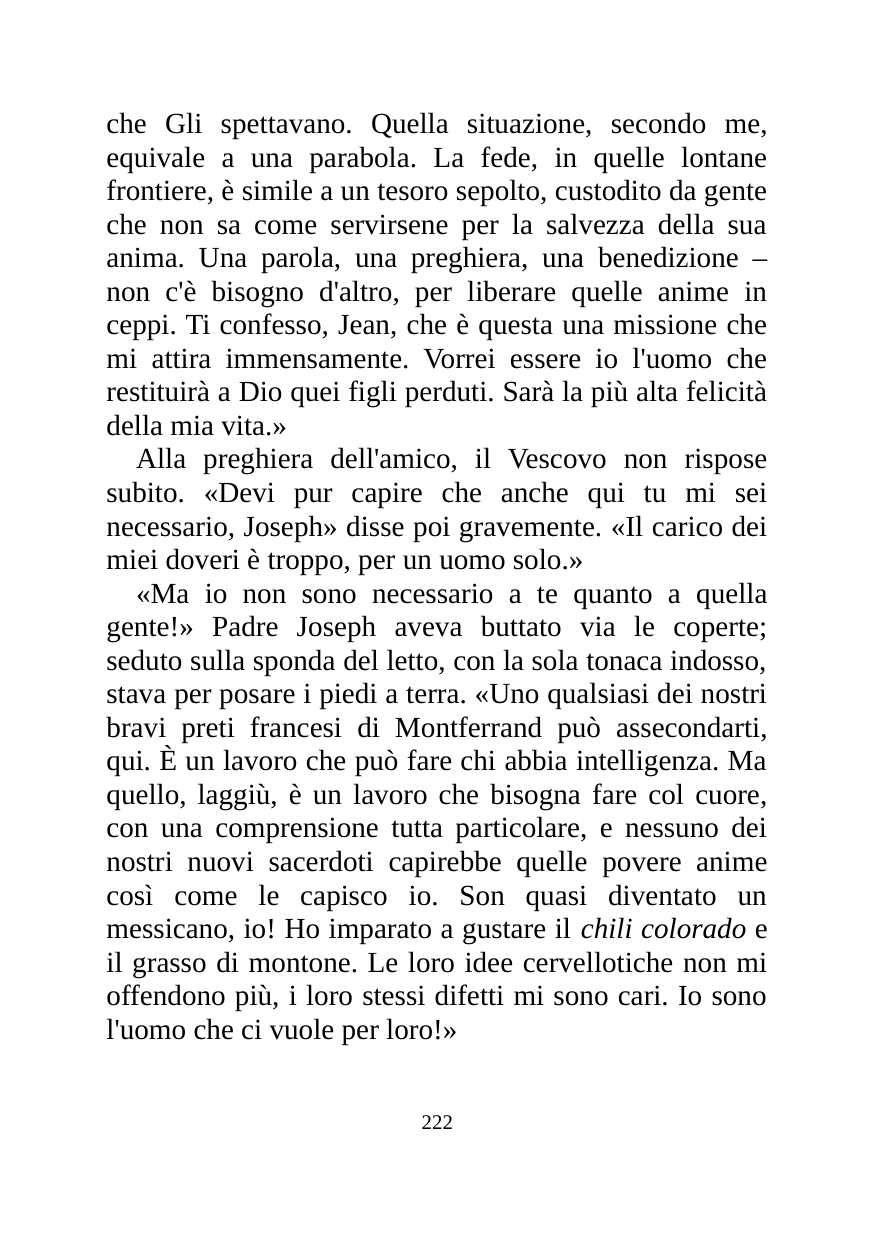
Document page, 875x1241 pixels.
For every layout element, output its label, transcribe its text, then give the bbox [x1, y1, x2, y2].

text Alla preghiera dell'amico, il Vescovo non rispose subito. «Devi pur capire che anche qui tu mi sei necessario, Joseph» disse poi gravemente. «Il carico dei miei doveri è troppo, per un uomo solo.» [106, 442, 768, 576]
text «Ma io non sono necessario a te quanto a quella gente!» Padre Joseph aveva buttato via le coperte; seduto sulla sponda del letto, con la sola tonaca indosso, stava per posare i piedi a terra. «Uno qualsiasi dei nostri bravi preti francesi di Montferrand può assecondarti, qui. È un lavoro che può fare chi abbia intelligenza. Ma quello, laggiù, è un lavoro che bisogna fare col cuore, con una comprensione tutta particolare, e nessuno dei nostri nuovi sacerdoti capirebbe quelle povere anime così come le capisco io. Son quasi diventato un messicano, io! Ho imparato a gustare il chili colorado e il grasso di montone. Le loro idee cervellotiche non mi offendono più, i loro stessi difetti mi sono cari. Io sono l'uomo che ci vuole per loro!» [106, 576, 768, 1045]
text che Gli spettavano. Quella situazione, secondo me, equivale a una parabola. La fede, in quelle lontane frontiere, è simile a un tesoro sepolto, custodito da gente che non sa come servirsene per la salvezza della sua anima. Una parola, una preghiera, una benedizione – non c'è bisogno d'altro, per liberare quelle anime in ceppi. Ti confesso, Jean, che è questa una missione che mi attira immensamente. Vorrei essere io l'uomo che restituirà a Dio quei figli perduti. Sarà la più alta felicità della mia vita.» [106, 106, 768, 442]
